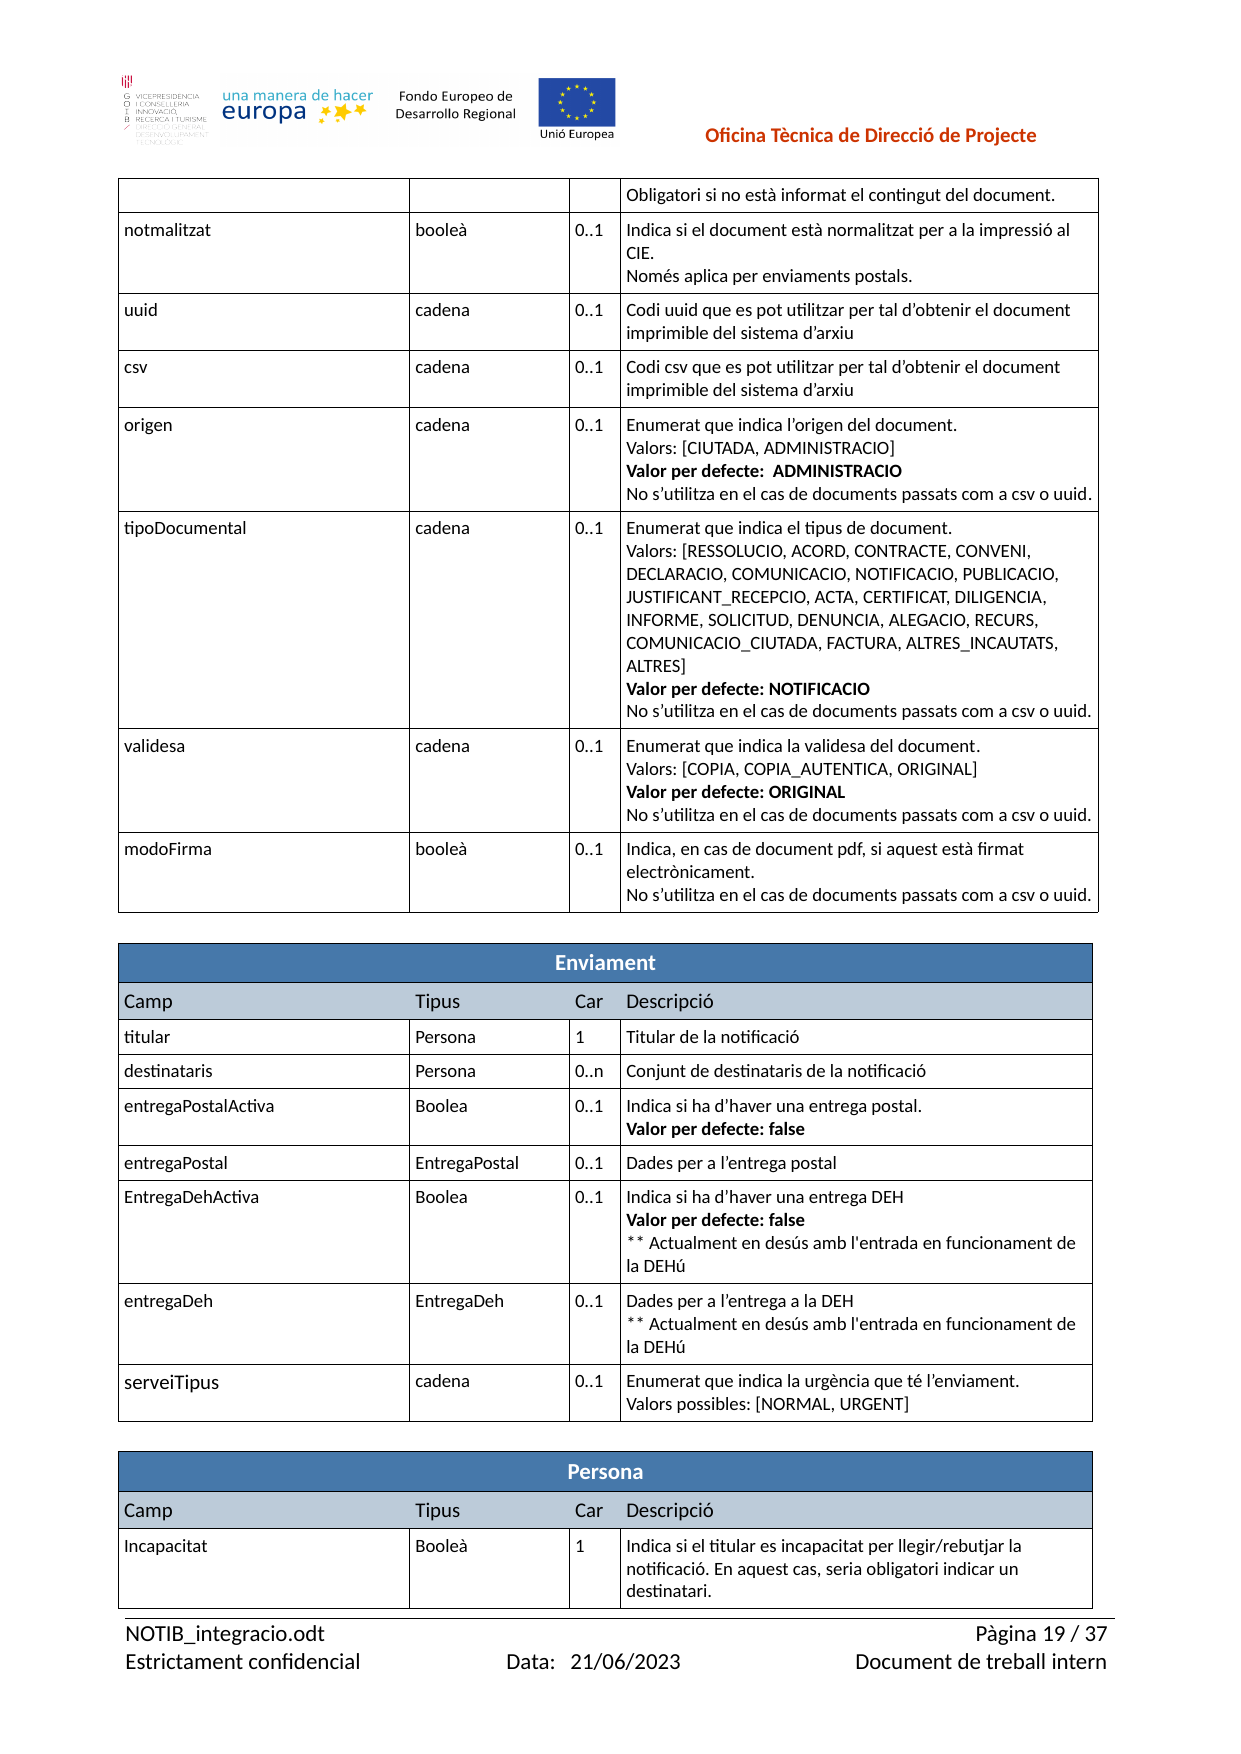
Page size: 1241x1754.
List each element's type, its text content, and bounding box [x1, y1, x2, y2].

table_cell 1 [570, 1020, 620, 1053]
table_cell Indica si el titular es incapacitat per llegir/rebutjar la notificació. En aquest cas, seria obligatori indicar un destinatari. [621, 1529, 1092, 1608]
table_cell 0..1 [570, 1181, 620, 1283]
table_cell cadena [410, 1365, 569, 1421]
table_cell 0..1 [570, 1146, 620, 1180]
table_cell Codi uuid que es pot utilitzar per tal d’obtenir el document imprimible del sistema d’arxiu [621, 294, 1098, 350]
table_cell titular [119, 1020, 409, 1053]
table_cell Enumerat que indica la validesa del document. Valors: [COPIA, COPIA_AUTENTICA, ORIGINAL] Valor per defecte: ORIGINAL No s’utilitza en el cas de documents passats com a csv o uuid. [621, 729, 1098, 832]
table_cell Dades per a l’entrega a la DEH ** Actualment en desús amb l'entrada en funcionament de la DEHú [621, 1284, 1092, 1363]
table_cell 0..1 [570, 512, 620, 728]
table_cell Codi csv que es pot utilitzar per tal d’obtenir el document imprimible del sistema d’arxiu [621, 351, 1098, 407]
table_cell [410, 179, 569, 212]
table_cell [119, 179, 409, 212]
table_cell serveiTipus [119, 1365, 409, 1421]
table_cell cadena [410, 294, 569, 350]
table_cell entregaPostalActiva [119, 1089, 409, 1145]
table_cell Enumerat que indica l’origen del document. Valors: [CIUTADA, ADMINISTRACIO] Valor per defecte: ADMINISTRACIO No s’utilitza en el cas de documents passats com a csv o uuid. [621, 408, 1098, 511]
table_cell destinataris [119, 1055, 409, 1088]
table_cell Camp [119, 983, 409, 1019]
table_cell validesa [119, 729, 409, 832]
table_cell 0..1 [570, 1089, 620, 1145]
table_cell cadena [410, 512, 569, 728]
table_cell Tipus [409, 983, 569, 1019]
table_cell 0..1 [570, 1284, 620, 1363]
table_cell [570, 179, 620, 212]
table_cell cadena [410, 351, 569, 407]
table_cell Descripció [620, 1492, 1092, 1528]
table_cell Conjunt de destinataris de la notificació [621, 1055, 1092, 1088]
table_cell Indica si el document està normalitzat per a la impressió al CIE. Només aplica per enviaments postals. [621, 213, 1098, 292]
table_cell Persona [410, 1020, 569, 1053]
table_cell Booleà [410, 1529, 569, 1608]
table_cell Descripció [620, 983, 1092, 1019]
table_cell Boolea [410, 1181, 569, 1283]
table_cell Car [569, 1492, 620, 1528]
table_cell Persona [410, 1055, 569, 1088]
table_cell entregaDeh [119, 1284, 409, 1363]
table_header Persona [119, 1452, 1092, 1491]
table_cell 0..1 [570, 729, 620, 832]
table_cell 1 [570, 1529, 620, 1608]
table_cell 0..1 [570, 213, 620, 292]
table_cell Tipus [409, 1492, 569, 1528]
table_cell Car [569, 983, 620, 1019]
table_cell Camp [119, 1492, 409, 1528]
table_cell 0..1 [570, 408, 620, 511]
table_cell EntregaDehActiva [119, 1181, 409, 1283]
table_cell cadena [410, 408, 569, 511]
table_cell 0..1 [570, 1365, 620, 1421]
table_cell notmalitzat [119, 213, 409, 292]
table_cell booleà [410, 833, 569, 912]
table_cell EntregaDeh [410, 1284, 569, 1363]
table_cell Enumerat que indica el tipus de document. Valors: [RESSOLUCIO, ACORD, CONTRACTE, CONVENI, DECLARACIO, COMUNICACIO, NOTIFICACIO, PUBLICACIO, JUSTIFICANT_RECEPCIO, ACTA, CERTIFICAT, DILIGENCIA, INFORME, SOLICITUD, DENUNCIA, ALEGACIO, RECURS, COMUNICACIO_CIUTADA, FACTURA, ALTRES_INCAUTATS, ALTRES] Valor per defecte: NOTIFICACIO No s’utilitza en el cas de documents passats com a csv o uuid. [621, 512, 1098, 728]
table_cell 0..1 [570, 294, 620, 350]
table_cell 0..1 [570, 833, 620, 912]
table_cell 0..1 [570, 351, 620, 407]
table_cell tipoDocumental [119, 512, 409, 728]
table_cell Boolea [410, 1089, 569, 1145]
table_cell EntregaPostal [410, 1146, 569, 1180]
table_cell Enumerat que indica la urgència que té l’enviament. Valors possibles: [NORMAL, URGENT] [621, 1365, 1092, 1421]
table_cell origen [119, 408, 409, 511]
table_cell booleà [410, 213, 569, 292]
table_header Enviament [119, 944, 1092, 982]
picture [219, 73, 621, 147]
table_cell Indica si ha d’haver una entrega postal. Valor per defecte: false [621, 1089, 1092, 1145]
table_cell entregaPostal [119, 1146, 409, 1180]
table_cell Obligatori si no està informat el contingut del document. [621, 179, 1098, 212]
table_cell cadena [410, 729, 569, 832]
table_cell 0..n [570, 1055, 620, 1088]
table_cell modoFirma [119, 833, 409, 912]
table_cell uuid [119, 294, 409, 350]
table_cell csv [119, 351, 409, 407]
table_cell Indica si ha d’haver una entrega DEH Valor per defecte: false ** Actualment en desús amb l'entrada en funcionament de la DEHú [621, 1181, 1092, 1283]
table_cell Titular de la notificació [621, 1020, 1092, 1053]
table_cell Indica, en cas de document pdf, si aquest està firmat electrònicament. No s’utilitza en el cas de documents passats com a csv o uuid. [621, 833, 1098, 912]
table_cell Incapacitat [119, 1529, 409, 1608]
picture [118, 73, 213, 147]
table_cell Dades per a l’entrega postal [621, 1146, 1092, 1180]
